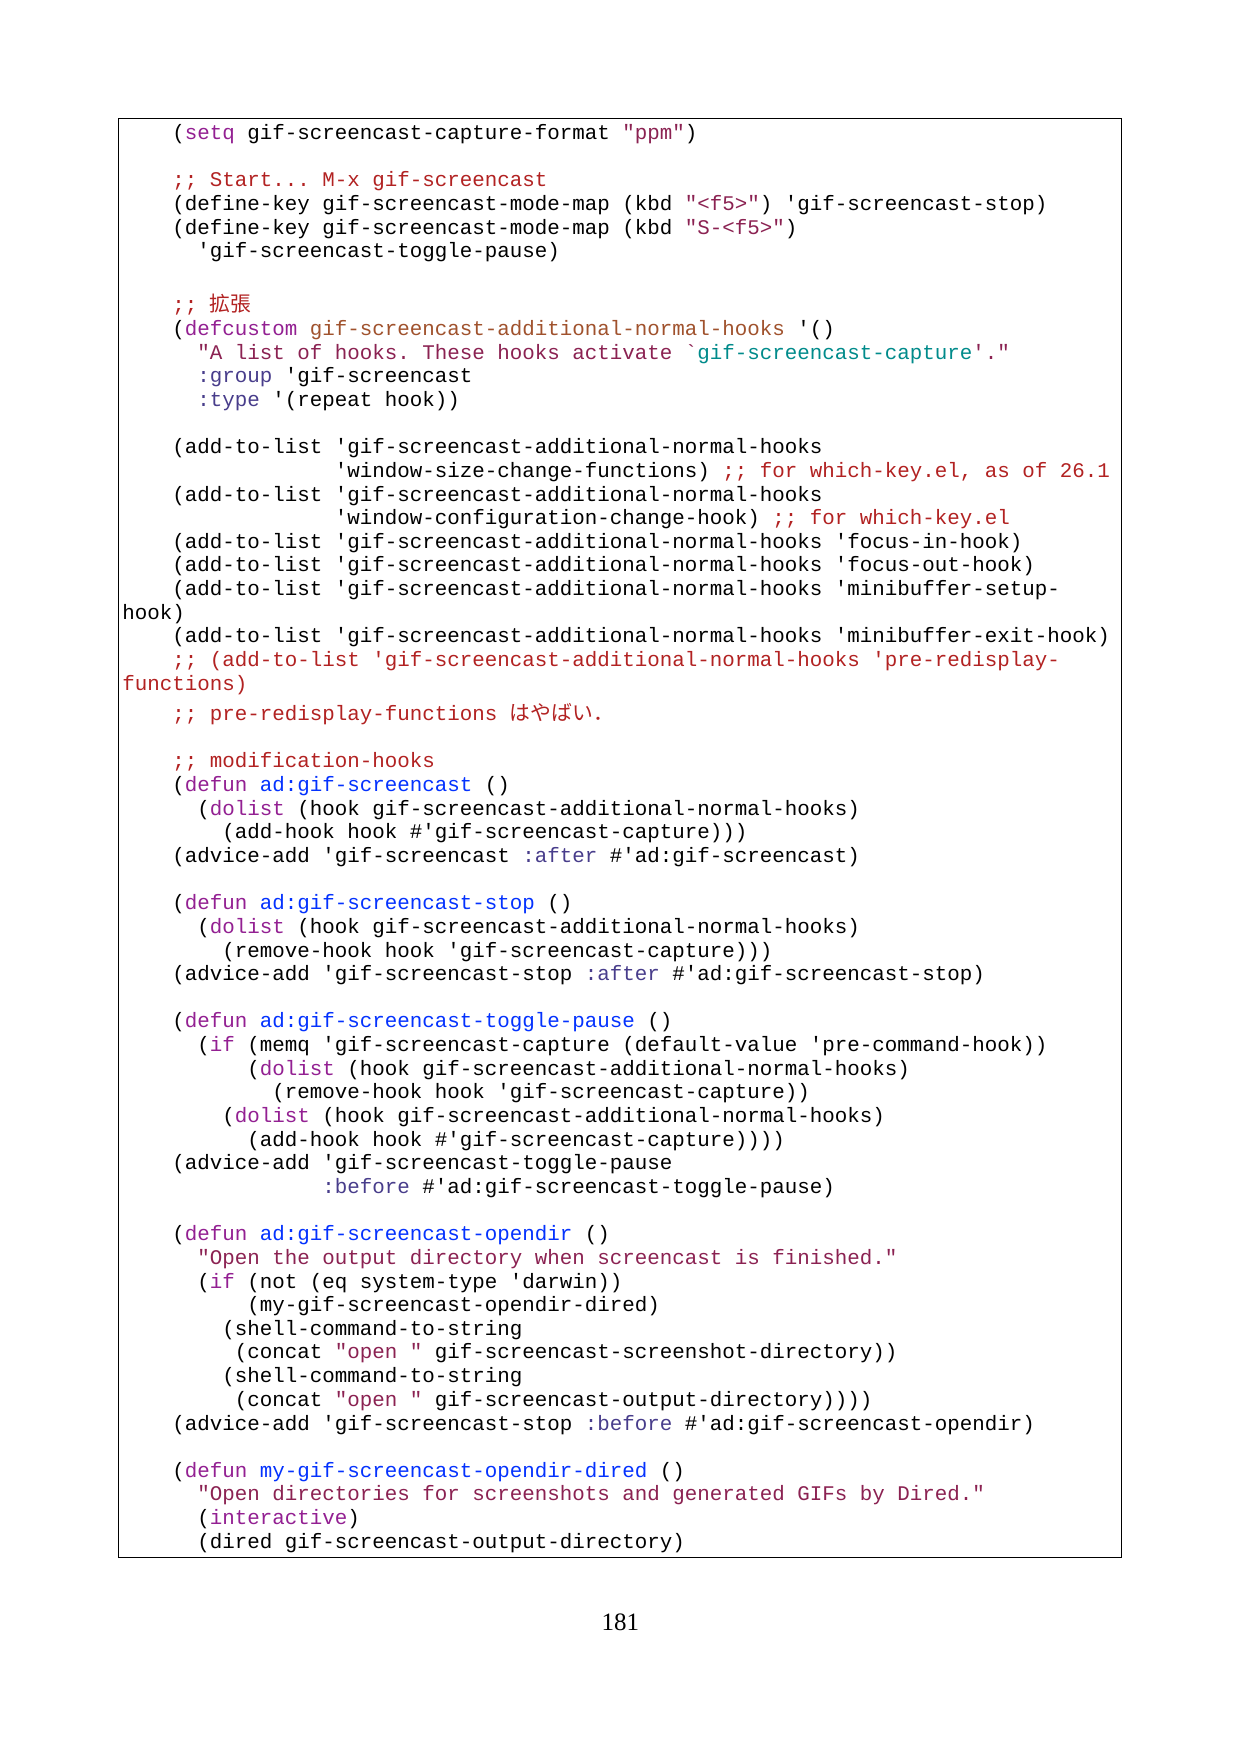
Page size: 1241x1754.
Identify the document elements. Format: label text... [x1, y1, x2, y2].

text (dolist (hook gif-screencast-additional-normal-hooks) [119, 794, 1121, 817]
text (shell-command-to-string [119, 1361, 1121, 1385]
text :group 'gif-screencast [119, 361, 1121, 385]
text ;; 拡張 [119, 284, 1121, 314]
text (add-to-list 'gif-screencast-additional-normal-hooks [119, 432, 1121, 456]
text (remove-hook hook 'gif-screencast-capture)) [119, 1077, 1121, 1101]
text (advice-add 'gif-screencast-toggle-pause [119, 1148, 1121, 1172]
text (defun ad:gif-screencast-opendir () [119, 1219, 1121, 1243]
text "Open directories for screenshots and generated GIFs by Dired." [119, 1479, 1121, 1503]
text (my-gif-screencast-opendir-dired) [119, 1290, 1121, 1314]
text (interactive) [119, 1503, 1121, 1527]
text (if (memq 'gif-screencast-capture (default-value 'pre-command-hook)) [119, 1030, 1121, 1054]
text (defun ad:gif-screencast-stop () [119, 888, 1121, 912]
text (add-to-list 'gif-screencast-additional-normal-hooks [119, 479, 1121, 503]
text (add-to-list 'gif-screencast-additional-normal-hooks 'focus-in-hook) [119, 527, 1121, 551]
text (advice-add 'gif-screencast-stop :before #'ad:gif-screencast-opendir) [119, 1408, 1121, 1432]
text (defun ad:gif-screencast () [119, 770, 1121, 794]
text (setq gif-screencast-capture-format "ppm") [119, 119, 1121, 142]
text (advice-add 'gif-screencast :after #'ad:gif-screencast) [119, 841, 1121, 865]
text (concat "open " gif-screencast-screenshot-directory)) [119, 1338, 1121, 1361]
text (defun my-gif-screencast-opendir-dired () [119, 1456, 1121, 1479]
text (if (not (eq system-type 'darwin)) [119, 1267, 1121, 1290]
text :before #'ad:gif-screencast-toggle-pause) [119, 1172, 1121, 1196]
text 'gif-screencast-toggle-pause) [119, 236, 1121, 260]
text 'window-configuration-change-hook) ;; for which-key.el [119, 503, 1121, 527]
text "A list of hooks. These hooks activate `gif-screencast-capture'." [119, 338, 1121, 361]
text ;; Start... M-x gif-screencast [119, 165, 1121, 189]
text (shell-command-to-string [119, 1314, 1121, 1338]
text (concat "open " gif-screencast-output-directory)))) [119, 1385, 1121, 1408]
text (define-key gif-screencast-mode-map (kbd "S-<f5>") [119, 213, 1121, 236]
text ;; (add-to-list 'gif-screencast-additional-normal-hooks 'pre-redisplay-functions) [119, 645, 1121, 692]
text (add-hook hook #'gif-screencast-capture))) [119, 817, 1121, 841]
text (remove-hook hook 'gif-screencast-capture))) [119, 936, 1121, 959]
text (add-to-list 'gif-screencast-additional-normal-hooks 'minibuffer-exit-hook) [119, 621, 1121, 645]
text (defcustom gif-screencast-additional-normal-hooks '() [119, 314, 1121, 338]
text (dired gif-screencast-output-directory) [119, 1527, 1121, 1557]
text (add-hook hook #'gif-screencast-capture)))) [119, 1125, 1121, 1148]
text 'window-size-change-functions) ;; for which-key.el, as of 26.1 [119, 456, 1121, 479]
text (dolist (hook gif-screencast-additional-normal-hooks) [119, 912, 1121, 936]
text (defun ad:gif-screencast-toggle-pause () [119, 1007, 1121, 1030]
text ;; modification-hooks [119, 746, 1121, 770]
text "Open the output directory when screencast is finished." [119, 1243, 1121, 1267]
text (dolist (hook gif-screencast-additional-normal-hooks) [119, 1054, 1121, 1077]
text (add-to-list 'gif-screencast-additional-normal-hooks 'minibuffer-setup-hook) [119, 574, 1121, 621]
text (advice-add 'gif-screencast-stop :after #'ad:gif-screencast-stop) [119, 959, 1121, 983]
text (dolist (hook gif-screencast-additional-normal-hooks) [119, 1101, 1121, 1125]
text :type '(repeat hook)) [119, 385, 1121, 409]
text (add-to-list 'gif-screencast-additional-normal-hooks 'focus-out-hook) [119, 551, 1121, 574]
text (define-key gif-screencast-mode-map (kbd "<f5>") 'gif-screencast-stop) [119, 189, 1121, 213]
text ;; pre-redisplay-functions はやばい． [119, 692, 1121, 723]
